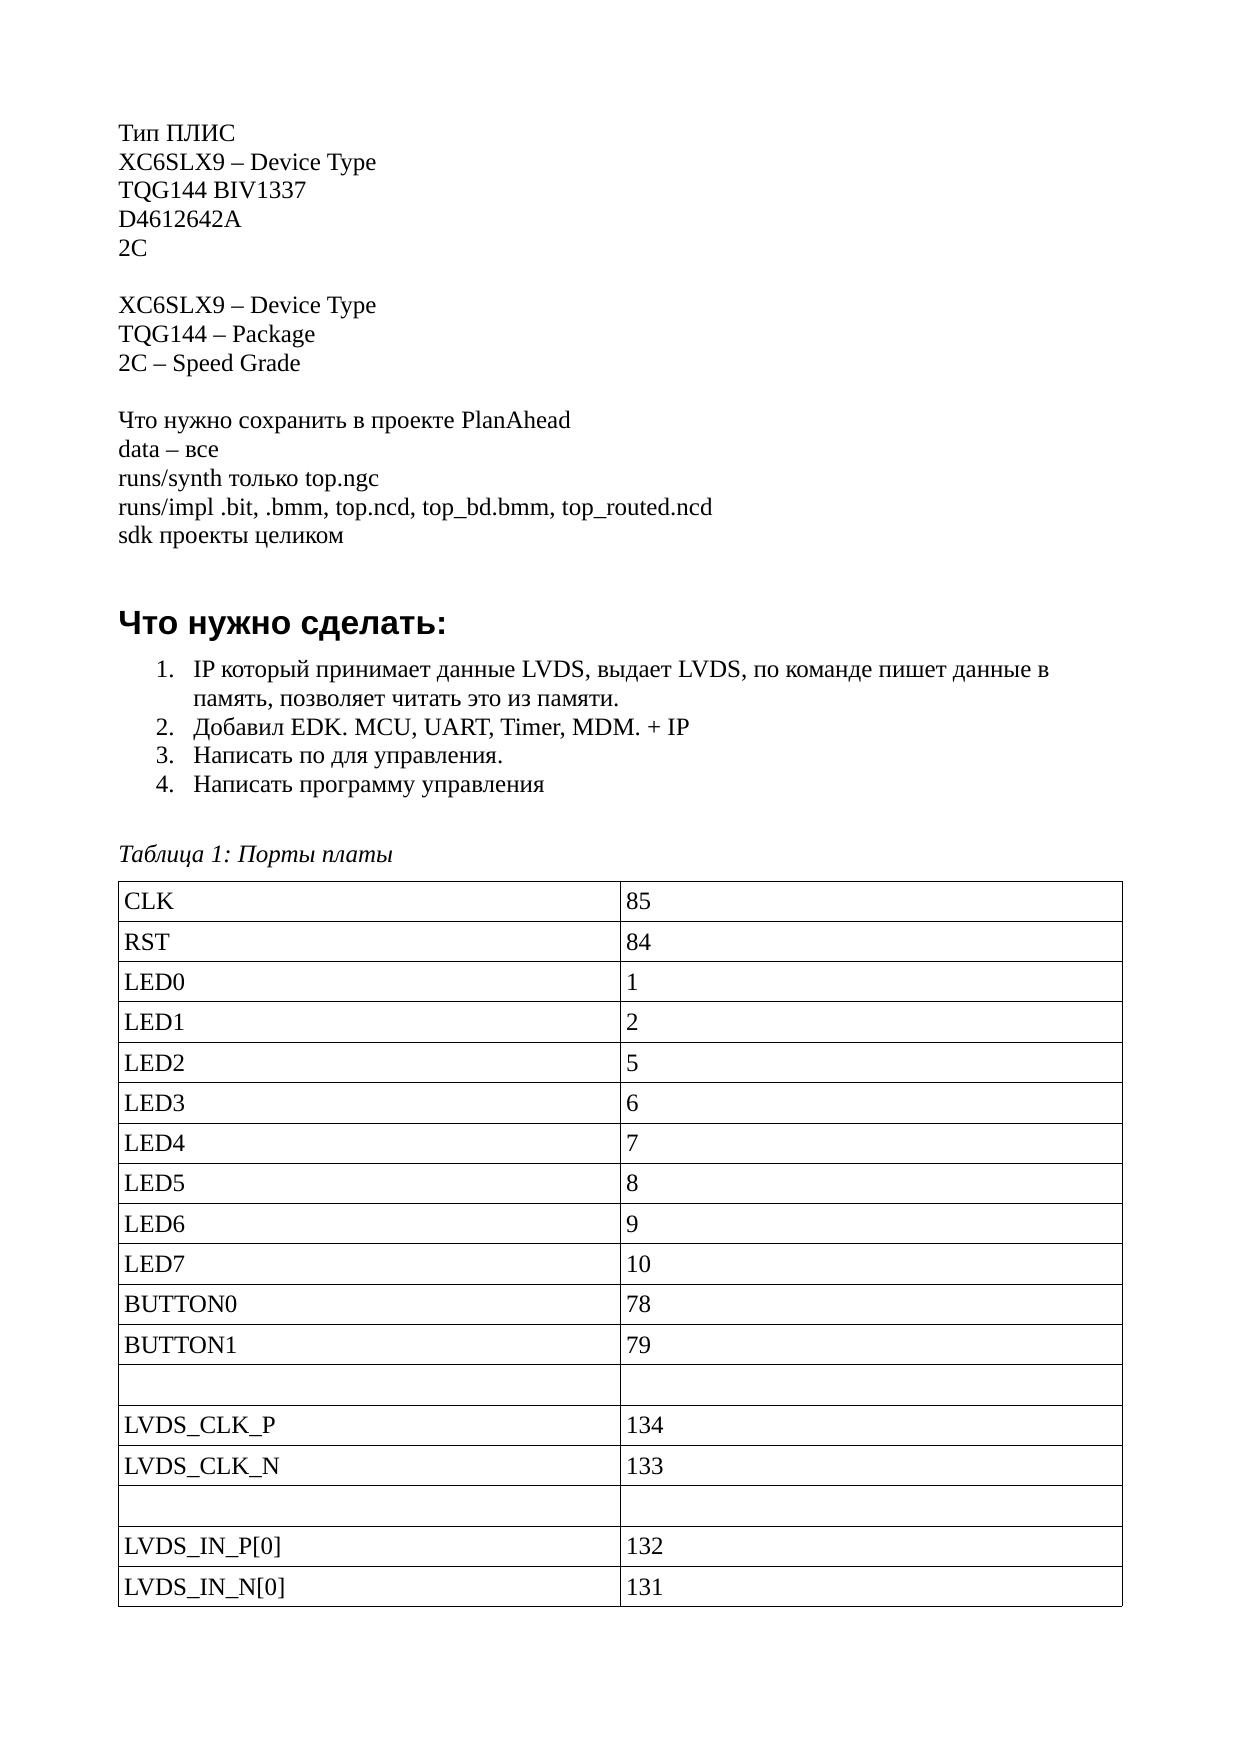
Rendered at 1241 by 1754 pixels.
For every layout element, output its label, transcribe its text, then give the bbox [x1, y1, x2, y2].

table_cell LVDS_CLK_P [119, 1406, 620, 1445]
list Написать по для управления. [156, 741, 1122, 769]
list IP который принимает данные LVDS, выдает LVDS, по команде пишет данные в память, позволяет читать это из памяти. [156, 654, 1122, 712]
text data – все [118, 434, 1122, 463]
list Добавил EDK. MCU, UART, Timer, MDM. + IP [156, 712, 1122, 741]
table_cell LED4 [119, 1124, 620, 1163]
table_header CLK [119, 882, 620, 921]
table_cell 133 [621, 1446, 1122, 1485]
table_cell [621, 1486, 1122, 1526]
text runs/impl .bit, .bmm, top.ncd, top_bd.bmm, top_routed.ncd [118, 492, 1122, 521]
table_cell 5 [621, 1043, 1122, 1082]
text 2C [118, 233, 1122, 262]
table_cell 78 [621, 1285, 1122, 1324]
table_cell [119, 1486, 620, 1526]
table_cell [119, 1365, 620, 1404]
table_cell RST [119, 922, 620, 961]
table_cell LED3 [119, 1083, 620, 1122]
text 2C – Speed Grade [118, 348, 1122, 377]
table_cell 131 [621, 1567, 1122, 1606]
table_header 85 [621, 882, 1122, 921]
table_cell LED5 [119, 1164, 620, 1203]
table_cell LVDS_CLK_N [119, 1446, 620, 1485]
text Таблица 1: Порты платы [118, 839, 1122, 868]
table_cell [621, 1365, 1122, 1404]
table_cell 10 [621, 1244, 1122, 1284]
table_cell LVDS_IN_P[0] [119, 1527, 620, 1566]
table_cell 9 [621, 1204, 1122, 1243]
table_cell 2 [621, 1002, 1122, 1042]
table_cell LED0 [119, 962, 620, 1001]
table_cell 132 [621, 1527, 1122, 1566]
table_cell 8 [621, 1164, 1122, 1203]
table_cell BUTTON0 [119, 1285, 620, 1324]
table_cell 7 [621, 1124, 1122, 1163]
table_cell 84 [621, 922, 1122, 961]
table_cell LED1 [119, 1002, 620, 1042]
text Тип ПЛИС [118, 118, 1122, 147]
table_cell 134 [621, 1406, 1122, 1445]
subtitle Что нужно сделать: [118, 603, 1122, 642]
text XC6SLX9 – Device Type [118, 291, 1122, 319]
text D4612642A [118, 204, 1122, 233]
text Что нужно сохранить в проекте PlanAhead [118, 406, 1122, 434]
table_cell 79 [621, 1325, 1122, 1364]
text TQG144 BIV1337 [118, 176, 1122, 204]
text runs/synth только top.ngc [118, 463, 1122, 492]
list Написать программу управления [156, 769, 1122, 798]
table_cell LED2 [119, 1043, 620, 1082]
table_cell BUTTON1 [119, 1325, 620, 1364]
text TQG144 – Package [118, 319, 1122, 348]
table_cell LED7 [119, 1244, 620, 1284]
table_cell LED6 [119, 1204, 620, 1243]
text XC6SLX9 – Device Type [118, 147, 1122, 176]
text sdk проекты целиком [118, 521, 1122, 549]
table_cell 1 [621, 962, 1122, 1001]
table_cell 6 [621, 1083, 1122, 1122]
table_cell LVDS_IN_N[0] [119, 1567, 620, 1606]
